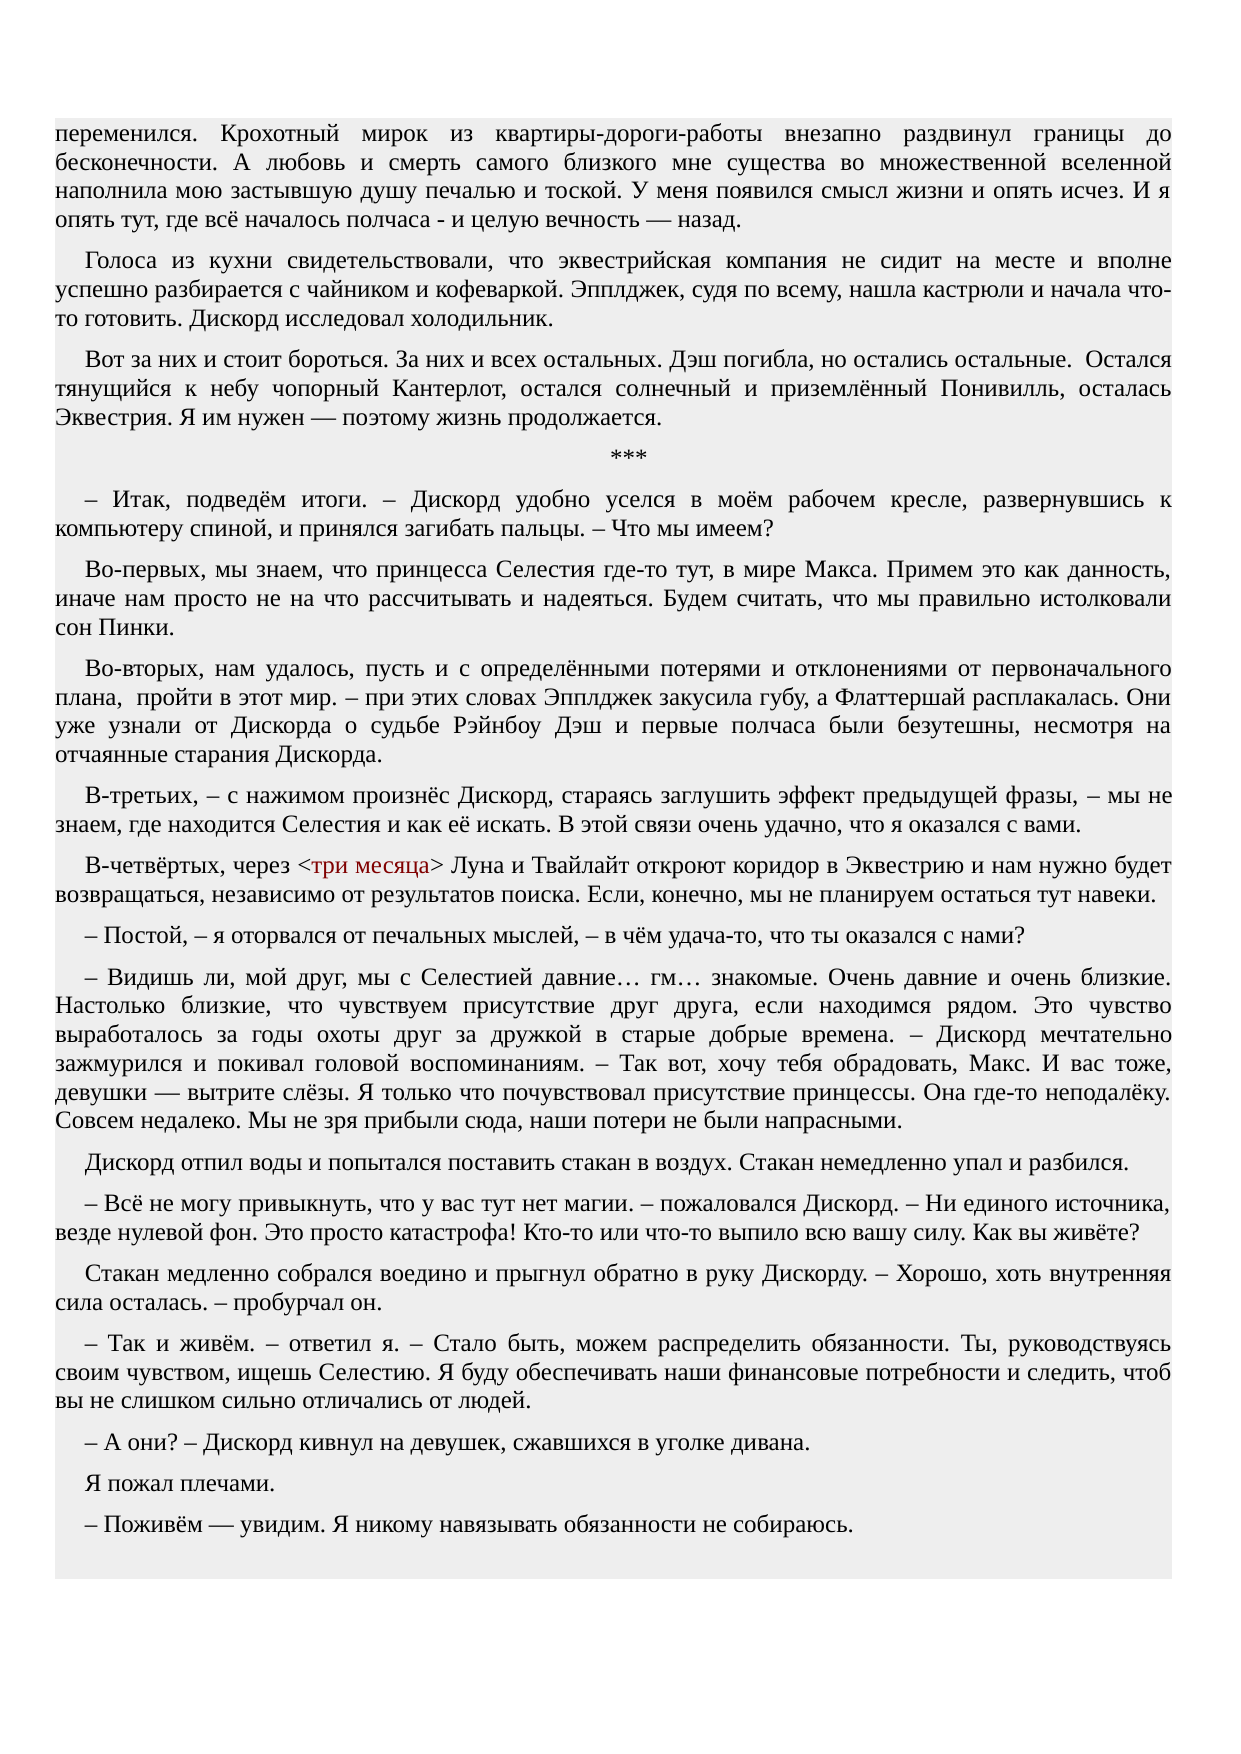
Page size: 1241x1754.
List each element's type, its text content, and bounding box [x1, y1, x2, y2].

text – А они? – Дискорд кивнул на девушек, сжавшихся в уголке дивана. [55, 1427, 1172, 1456]
text – Так и живём. – ответил я. – Стало быть, можем распределить обязанности. Ты, руководствуясь своим чувством, ищешь Селестию. Я буду обеспечивать наши финансовые потребности и следить, чтоб вы не слишком сильно отличались от людей. [55, 1328, 1172, 1414]
text – Всё не могу привыкнуть, что у вас тут нет магии. – пожаловался Дискорд. – Ни единого источника, везде нулевой фон. Это просто катастрофа! Кто-то или что-то выпило всю вашу силу. Как вы живёте? [55, 1188, 1172, 1246]
text В-третьих, – с нажимом произнёс Дискорд, стараясь заглушить эффект предыдущей фразы, – мы не знаем, где находится Селестия и как её искать. В этой связи очень удачно, что я оказался с вами. [55, 781, 1172, 838]
text переменился. Крохотный мирок из квартиры-дороги-работы внезапно раздвинул границы до бесконечности. А любовь и смерть самого близкого мне существа во множественной вселенной наполнила мою застывшую душу печалью и тоской. У меня появился смысл жизни и опять исчез. И я опять тут, где всё началось полчаса - и целую вечность — назад. [55, 118, 1172, 233]
text Во-вторых, нам удалось, пусть и с определёнными потерями и отклонениями от первоначального плана, пройти в этот мир. – при этих словах Эпплджек закусила губу, а Флаттершай расплакалась. Они уже узнали от Дискорда о судьбе Рэйнбоу Дэш и первые полчаса были безутешны, несмотря на отчаянные старания Дискорда. [55, 653, 1172, 768]
text – Видишь ли, мой друг, мы с Селестией давние… гм… знакомые. Очень давние и очень близкие. Настолько близкие, что чувствуем присутствие друг друга, если находимся рядом. Это чувство выработалось за годы охоты друг за дружкой в старые добрые времена. – Дискорд мечтательно зажмурился и покивал головой воспоминаниям. – Так вот, хочу тебя обрадовать, Макс. И вас тоже, девушки — вытрите слёзы. Я только что почувствовал присутствие принцессы. Она где-то неподалёку. Совсем недалеко. Мы не зря прибыли сюда, наши потери не были напрасными. [55, 962, 1172, 1134]
text – Итак, подведём итоги. – Дискорд удобно уселся в моём рабочем кресле, развернувшись к компьютеру спиной, и принялся загибать пальцы. – Что мы имеем? [55, 484, 1172, 542]
text Стакан медленно собрался воедино и прыгнул обратно в руку Дискорду. – Хорошо, хоть внутренняя сила осталась. – пробурчал он. [55, 1258, 1172, 1316]
text – Постой, – я оторвался от печальных мыслей, – в чём удача-то, что ты оказался с нами? [55, 921, 1172, 949]
text *** [55, 443, 1172, 472]
text Голоса из кухни свидетельствовали, что эквестрийская компания не сидит на месте и вполне успешно разбирается с чайником и кофеваркой. Эпплджек, судя по всему, нашла кастрюли и начала что-то готовить. Дискорд исследовал холодильник. [55, 246, 1172, 332]
text В-четвёртых, через <три месяца> Луна и Твайлайт откроют коридор в Эквестрию и нам нужно будет возвращаться, независимо от результатов поиска. Если, конечно, мы не планируем остаться тут навеки. [55, 851, 1172, 908]
text Во-первых, мы знаем, что принцесса Селестия где-то тут, в мире Макса. Примем это как данность, иначе нам просто не на что рассчитывать и надеяться. Будем считать, что мы правильно истолковали сон Пинки. [55, 554, 1172, 641]
text Вот за них и стоит бороться. За них и всех остальных. Дэш погибла, но остались остальные. Остался тянущийся к небу чопорный Кантерлот, остался солнечный и приземлённый Понивилль, осталась Эквестрия. Я им нужен — поэтому жизнь продолжается. [55, 344, 1172, 431]
text – Поживём — увидим. Я никому навязывать обязанности не собираюсь. [55, 1509, 1172, 1538]
text Я пожал плечами. [55, 1468, 1172, 1497]
text Дискорд отпил воды и попытался поставить стакан в воздух. Стакан немедленно упал и разбился. [55, 1147, 1172, 1176]
